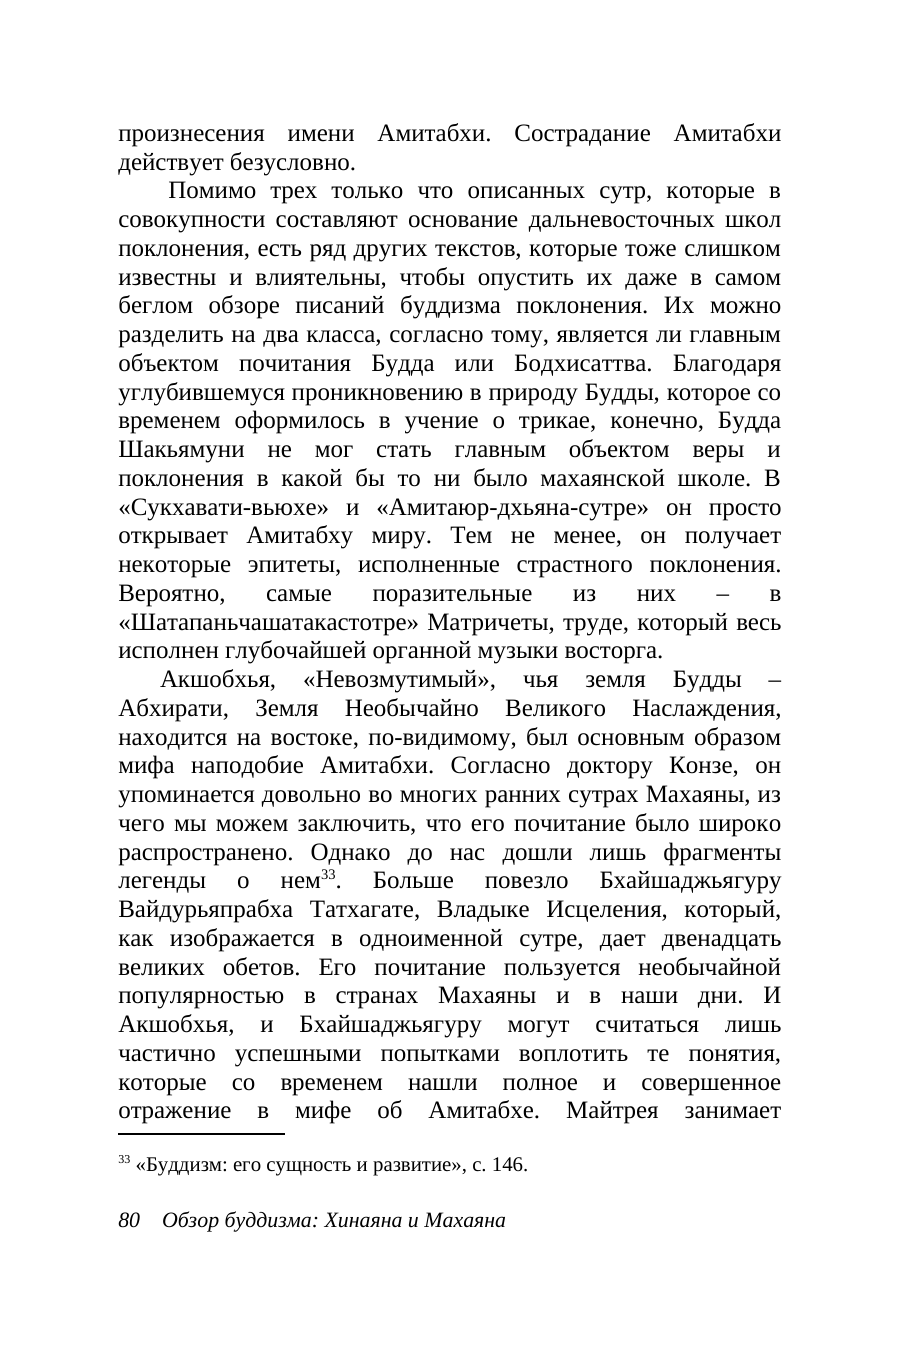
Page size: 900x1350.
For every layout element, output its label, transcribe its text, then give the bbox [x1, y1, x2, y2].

text произнесения имени Амитабхи. Сострадание Амитабхи действует безусловно. [118, 118, 782, 176]
text Помимо трех только что описанных сутр, которые в совокупности составляют основание дальневосточных школ поклонения, есть ряд других текстов, которые тоже слишком известны и влиятельны, чтобы опустить их даже в самом беглом обзоре писаний буддизма поклонения. Их можно разделить на два класса, согласно тому, является ли главным объектом почитания Будда или Бодхисаттва. Благодаря углубившемуся проникновению в природу Будды, которое со временем оформилось в учение о трикае, конечно, Будда Шакьямуни не мог стать главным объектом веры и поклонения в какой бы то ни было махаянской школе. В «Сукхавати-вьюхе» и «Амитаюр-дхьяна-сутре» он просто открывает Амитабху миру. Тем не менее, он получает некоторые эпитеты, исполненные страстного поклонения. Вероятно, самые поразительные из них – в «Шатапаньчашатакастотре» Матричеты, труде, который весь исполнен глубочайшей органной музыки восторга. [118, 176, 782, 664]
text Акшобхья, «Невозмутимый», чья земля Будды – Абхирати, Земля Необычайно Великого Наслаждения, находится на востоке, по-видимому, был основным образом мифа наподобие Амитабхи. Согласно доктору Конзе, он упоминается довольно во многих ранних сутрах Махаяны, из чего мы можем заключить, что его почитание было широко распространено. Однако до нас дошли лишь фрагменты легенды о нем. Больше повезло Бхайшаджьягуру Вайдурьяпрабха Татхагате, Владыке Исцеления, который, как изображается в одноименной сутре, дает двенадцать великих обетов. Его почитание пользуется необычайной популярностью в странах Махаяны и в наши дни. И Акшобхья, и Бхайшаджьягуру могут считаться лишь частично успешными попытками воплотить те понятия, которые со временем нашли полное и совершенное отражение в мифе об Амитабхе. Майтрея занимает [118, 664, 782, 1124]
text «Буддизм: его сущность и развитие», с. 146. [118, 1152, 782, 1176]
